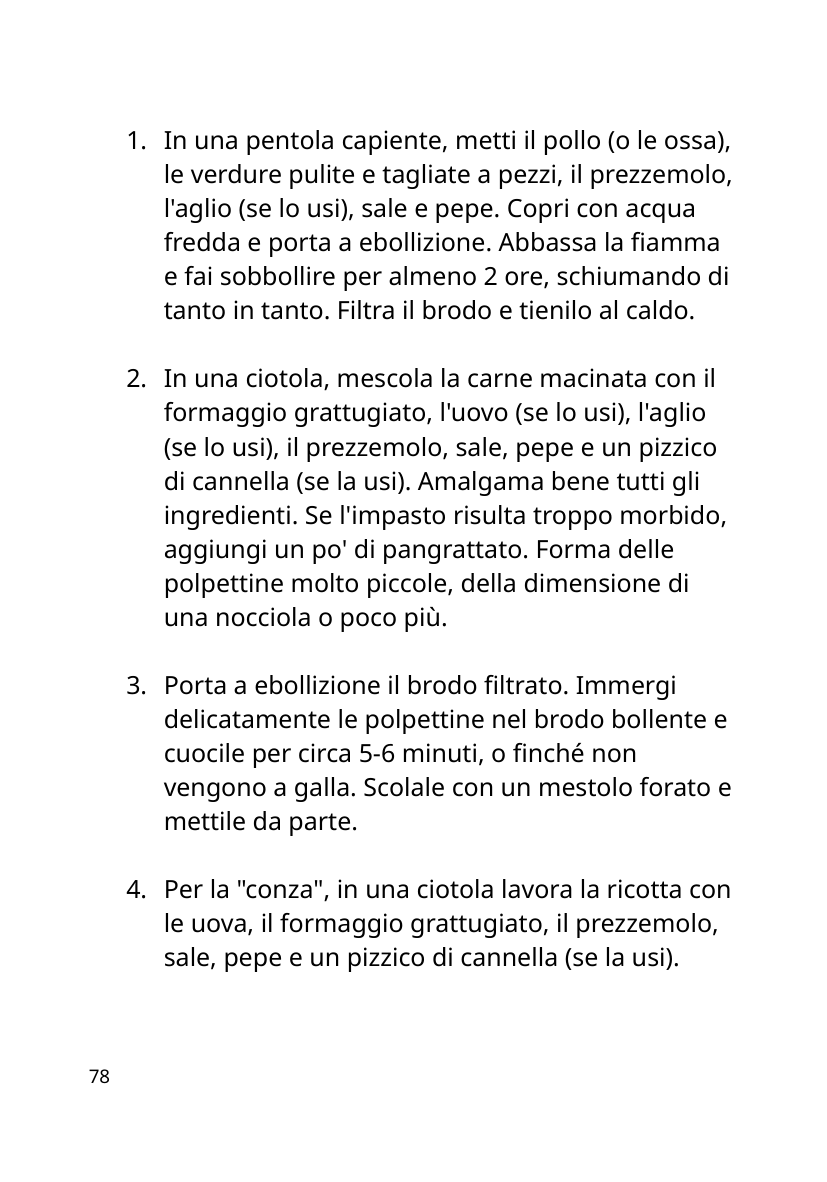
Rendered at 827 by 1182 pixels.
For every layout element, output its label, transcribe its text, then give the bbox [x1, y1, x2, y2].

list Porta a ebollizione il brodo filtrato. Immergi delicatamente le polpettine nel brodo bollente e cuocile per circa 5-6 minuti, o finché non vengono a galla. Scolale con un mestolo forato e mettile da parte. [126, 668, 738, 838]
list Per la "conza", in una ciotola lavora la ricotta con le uova, il formaggio grattugiato, il prezzemolo, sale, pepe e un pizzico di cannella (se la usi). [126, 872, 738, 974]
list In una pentola capiente, metti il pollo (o le ossa), le verdure pulite e tagliate a pezzi, il prezzemolo, l'aglio (se lo usi), sale e pepe. Copri con acqua fredda e porta a ebollizione. Abbassa la fiamma e fai sobbollire per almeno 2 ore, schiumando di tanto in tanto. Filtra il brodo e tienilo al caldo. [126, 123, 738, 327]
list In una ciotola, mescola la carne macinata con il formaggio grattugiato, l'uovo (se lo usi), l'aglio (se lo usi), il prezzemolo, sale, pepe e un pizzico di cannella (se la usi). Amalgama bene tutti gli ingredienti. Se l'impasto risulta troppo morbido, aggiungi un po' di pangrattato. Forma delle polpettine molto piccole, della dimensione di una nocciola o poco più. [126, 361, 738, 633]
